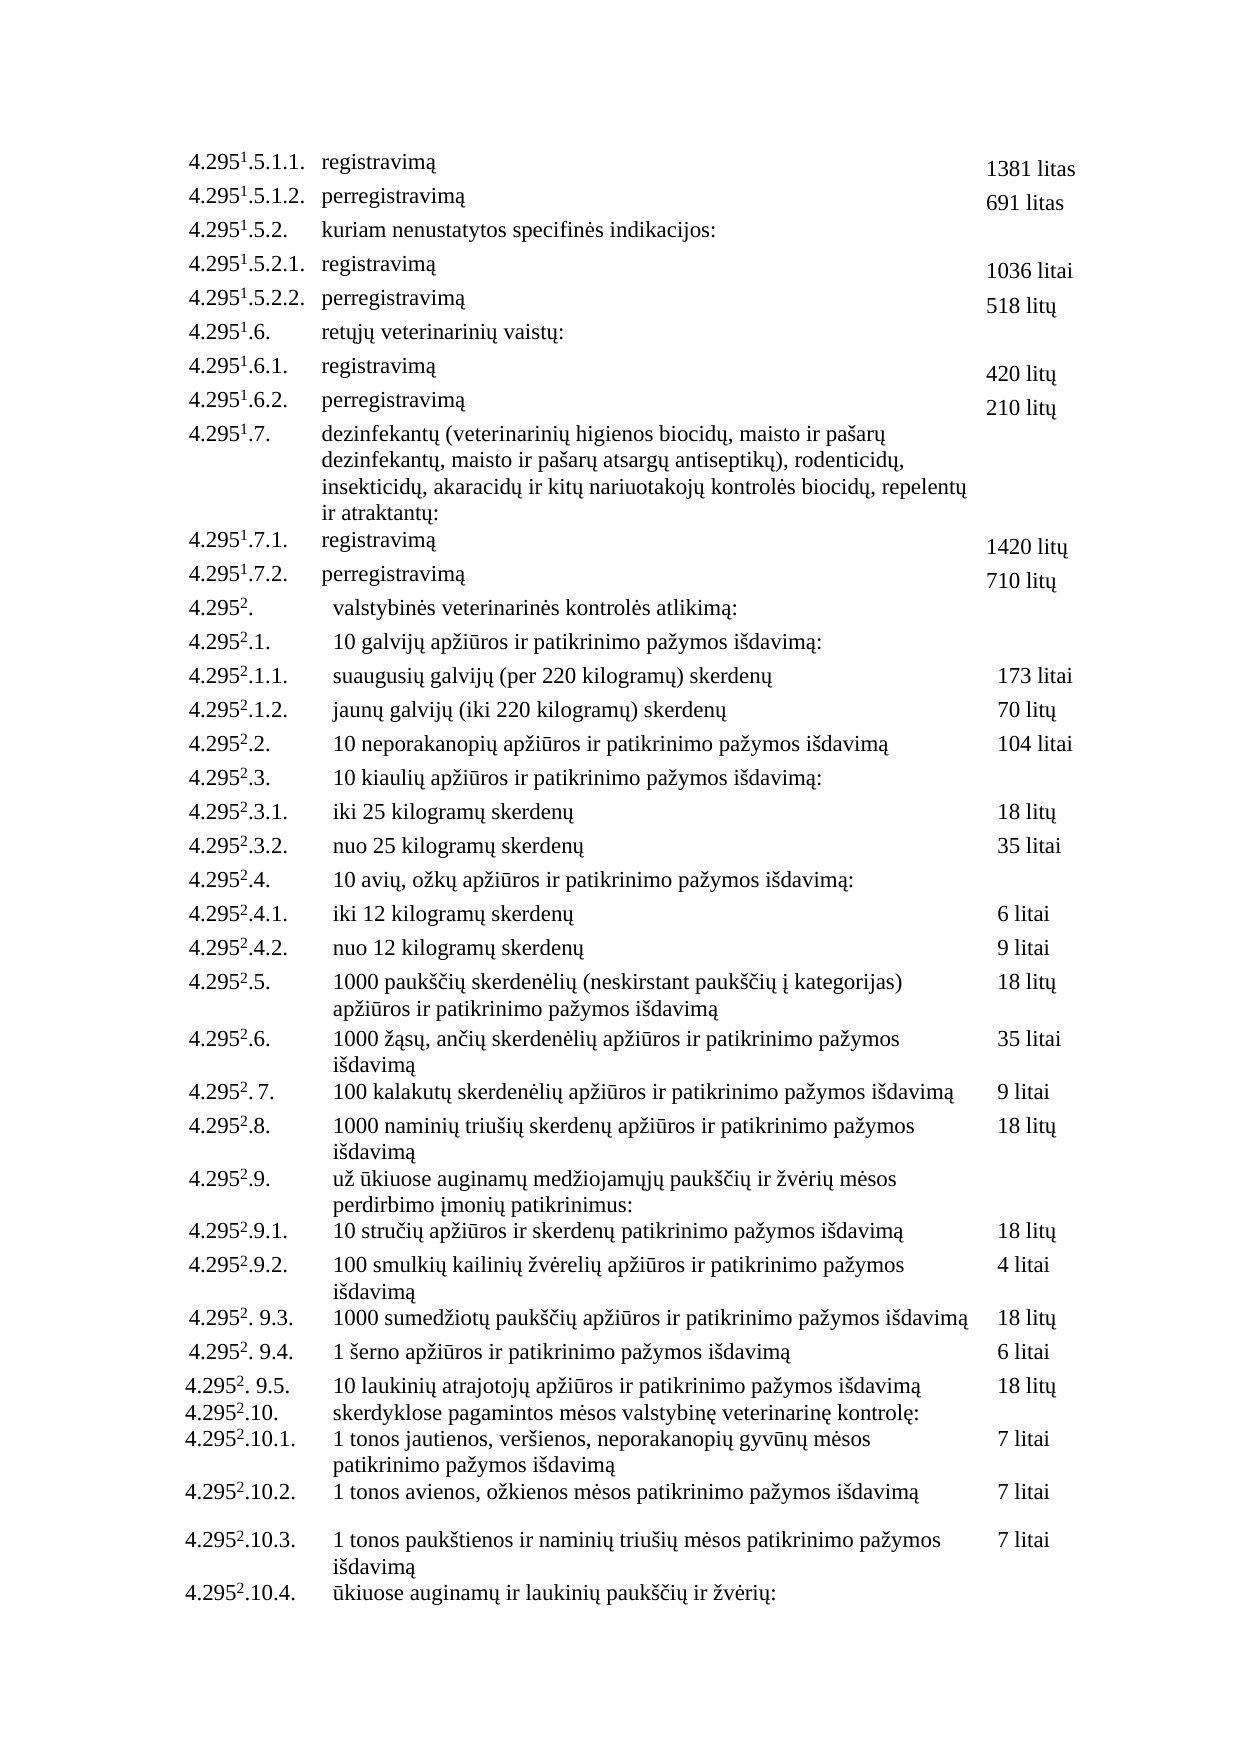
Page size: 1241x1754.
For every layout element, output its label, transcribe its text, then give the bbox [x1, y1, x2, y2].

table_cell [986, 1165, 1148, 1217]
table_cell registravimą [321, 352, 986, 386]
table_cell 4.2952.4. [177, 866, 321, 900]
table_cell 4.2952.9. [177, 1165, 321, 1217]
table_cell 4.2951.5.2.2. [177, 284, 321, 318]
table_cell 4.2952.6. [177, 1025, 321, 1078]
table_cell 10 laukinių atrajotojų apžiūros ir patikrinimo pažymos išdavimą [321, 1372, 986, 1399]
table_cell retųjų veterinarinių vaistų: [321, 318, 986, 352]
table_cell 1381 litas [986, 148, 1148, 182]
table_cell 1000 sumedžiotų paukščių apžiūros ir patikrinimo pažymos išdavimą [321, 1304, 986, 1338]
table_cell už ūkiuose auginamų medžiojamųjų paukščių ir žvėrių mėsos perdirbimo įmonių patikrinimus: [321, 1165, 986, 1217]
table_cell 691 litas [986, 182, 1148, 216]
table_cell 4.2952.2. [177, 730, 321, 764]
table_cell 4.2952. 9.5. [174, 1372, 321, 1399]
table_cell 6 litai [986, 1338, 1148, 1372]
table_cell 4.2952.3.2. [177, 832, 321, 866]
table_cell 4.2951.6. [177, 318, 321, 352]
table_cell 18 litų [986, 1112, 1148, 1165]
table_cell nuo 25 kilogramų skerdenų [321, 832, 986, 866]
table_cell 7 litai [986, 1478, 1148, 1526]
table_cell perregistravimą [321, 560, 986, 594]
table_cell jaunų galvijų (iki 220 kilogramų) skerdenų [321, 696, 986, 730]
table_cell suaugusių galvijų (per 220 kilogramų) skerdenų [321, 662, 986, 696]
table_cell registravimą [321, 250, 986, 284]
table_cell 4.2952.10.2. [174, 1478, 321, 1526]
table_cell 4.2951.7.2. [177, 560, 321, 594]
table_cell 18 litų [986, 798, 1148, 832]
table_cell [986, 1399, 1148, 1425]
table_cell 10 stručių apžiūros ir skerdenų patikrinimo pažymos išdavimą [321, 1218, 986, 1251]
table_cell 518 litų [986, 284, 1148, 318]
table_cell 18 litų [986, 1304, 1148, 1338]
table_cell registravimą [321, 148, 986, 182]
table_cell 7 litai [986, 1425, 1148, 1478]
table_cell 173 litai [986, 662, 1148, 696]
table_cell 4.2952.3. [177, 764, 321, 798]
table_cell 4.2952.9.2. [177, 1251, 321, 1304]
table_cell 1 tonos avienos, ožkienos mėsos patikrinimo pažymos išdavimą [321, 1478, 986, 1526]
table_cell ūkiuose auginamų ir laukinių paukščių ir žvėrių: [321, 1579, 986, 1605]
table_cell 10 galvijų apžiūros ir patikrinimo pažymos išdavimą: [321, 628, 986, 662]
table_cell [986, 594, 1148, 628]
table_cell 1 tonos paukštienos ir naminių triušių mėsos patikrinimo pažymos išdavimą [321, 1526, 986, 1579]
table_cell skerdyklose pagamintos mėsos valstybinę veterinarinę kontrolę: [321, 1399, 986, 1425]
table_cell 4.2952. 9.3. [177, 1304, 321, 1338]
table_cell 9 litai [986, 1078, 1148, 1112]
table_cell 4.2952.8. [177, 1112, 321, 1165]
table_cell registravimą [321, 526, 986, 560]
table_cell 4.2952. [177, 594, 321, 628]
table_cell 1 tonos jautienos, veršienos, neporakanopių gyvūnų mėsos patikrinimo pažymos išdavimą [321, 1425, 986, 1478]
table_cell perregistravimą [321, 182, 986, 216]
table_cell nuo 12 kilogramų skerdenų [321, 934, 986, 968]
table_cell 6 litai [986, 900, 1148, 934]
table_cell 10 neporakanopių apžiūros ir patikrinimo pažymos išdavimą [321, 730, 986, 764]
table_cell 4.2951.7.1. [177, 526, 321, 560]
table_cell 4.2952.10. [174, 1399, 321, 1425]
table_cell 4.2951.6.2. [177, 386, 321, 420]
table_cell 4.2952.9.1. [177, 1218, 321, 1251]
table_cell 1420 litų [986, 526, 1148, 560]
table_cell iki 12 kilogramų skerdenų [321, 900, 986, 934]
table_cell [986, 1579, 1148, 1605]
table_cell 1036 litai [986, 250, 1148, 284]
table_cell 420 litų [986, 352, 1148, 386]
table_cell 70 litų [986, 696, 1148, 730]
table_cell [986, 420, 1148, 526]
table_cell 4.2952.1. [177, 628, 321, 662]
table_cell 4.2952.10.1. [174, 1425, 321, 1478]
table_cell 4.2952.1.2. [177, 696, 321, 730]
table_cell [986, 628, 1148, 662]
table_cell 4.2952. 7. [177, 1078, 321, 1112]
table_cell 100 smulkių kailinių žvėrelių apžiūros ir patikrinimo pažymos išdavimą [321, 1251, 986, 1304]
table_cell 4.2951.7. [177, 420, 321, 526]
table_cell 4.2951.5.1.2. [177, 182, 321, 216]
table_cell 9 litai [986, 934, 1148, 968]
table_cell 4.2952.4.2. [177, 934, 321, 968]
table_cell 4.2952.1.1. [177, 662, 321, 696]
table_cell 4.2951.5.2. [177, 216, 321, 250]
table_cell 1000 naminių triušių skerdenų apžiūros ir patikrinimo pažymos išdavimą [321, 1112, 986, 1165]
table_cell 7 litai [986, 1526, 1148, 1579]
table_cell iki 25 kilogramų skerdenų [321, 798, 986, 832]
table_cell 4.2952.5. [177, 969, 321, 1025]
table_cell 1000 žąsų, ančių skerdenėlių apžiūros ir patikrinimo pažymos išdavimą [321, 1025, 986, 1078]
table_cell valstybinės veterinarinės kontrolės atlikimą: [321, 594, 986, 628]
table_cell 10 kiaulių apžiūros ir patikrinimo pažymos išdavimą: [321, 764, 986, 798]
table_cell 4.2952.10.3. [174, 1526, 321, 1579]
table_cell 4 litai [986, 1251, 1148, 1304]
table_cell 18 litų [986, 969, 1148, 1025]
table_cell [986, 764, 1148, 798]
table_cell [986, 318, 1148, 352]
table_cell 4.2951.5.2.1. [177, 250, 321, 284]
table_cell 4.2952.10.4. [174, 1579, 321, 1605]
table_cell 4.2952. 9.4. [177, 1338, 321, 1372]
table_cell 104 litai [986, 730, 1148, 764]
table_cell 710 litų [986, 560, 1148, 594]
table_cell 1000 paukščių skerdenėlių (neskirstant paukščių į kategorijas) apžiūros ir patikrinimo pažymos išdavimą [321, 969, 986, 1025]
table_cell kuriam nenustatytos specifinės indikacijos: [321, 216, 986, 250]
table_cell 100 kalakutų skerdenėlių apžiūros ir patikrinimo pažymos išdavimą [321, 1078, 986, 1112]
table_cell 4.2952.4.1. [177, 900, 321, 934]
table_cell 4.2952.3.1. [177, 798, 321, 832]
table_cell 210 litų [986, 386, 1148, 420]
table_cell perregistravimą [321, 386, 986, 420]
table_cell 10 avių, ožkų apžiūros ir patikrinimo pažymos išdavimą: [321, 866, 986, 900]
table_cell 1 šerno apžiūros ir patikrinimo pažymos išdavimą [321, 1338, 986, 1372]
table_cell dezinfekantų (veterinarinių higienos biocidų, maisto ir pašarų dezinfekantų, maisto ir pašarų atsargų antiseptikų), rodenticidų, insekticidų, akaracidų ir kitų nariuotakojų kontrolės biocidų, repelentų ir atraktantų: [321, 420, 986, 526]
table_cell 18 litų [986, 1218, 1148, 1251]
table_cell perregistravimą [321, 284, 986, 318]
table_cell 4.2951.5.1.1. [177, 148, 321, 182]
table_cell 35 litai [986, 832, 1148, 866]
table_cell 4.2951.6.1. [177, 352, 321, 386]
table_cell [986, 866, 1148, 900]
table_cell 18 litų [986, 1372, 1148, 1399]
table_cell [986, 216, 1148, 250]
table_cell 35 litai [986, 1025, 1148, 1078]
